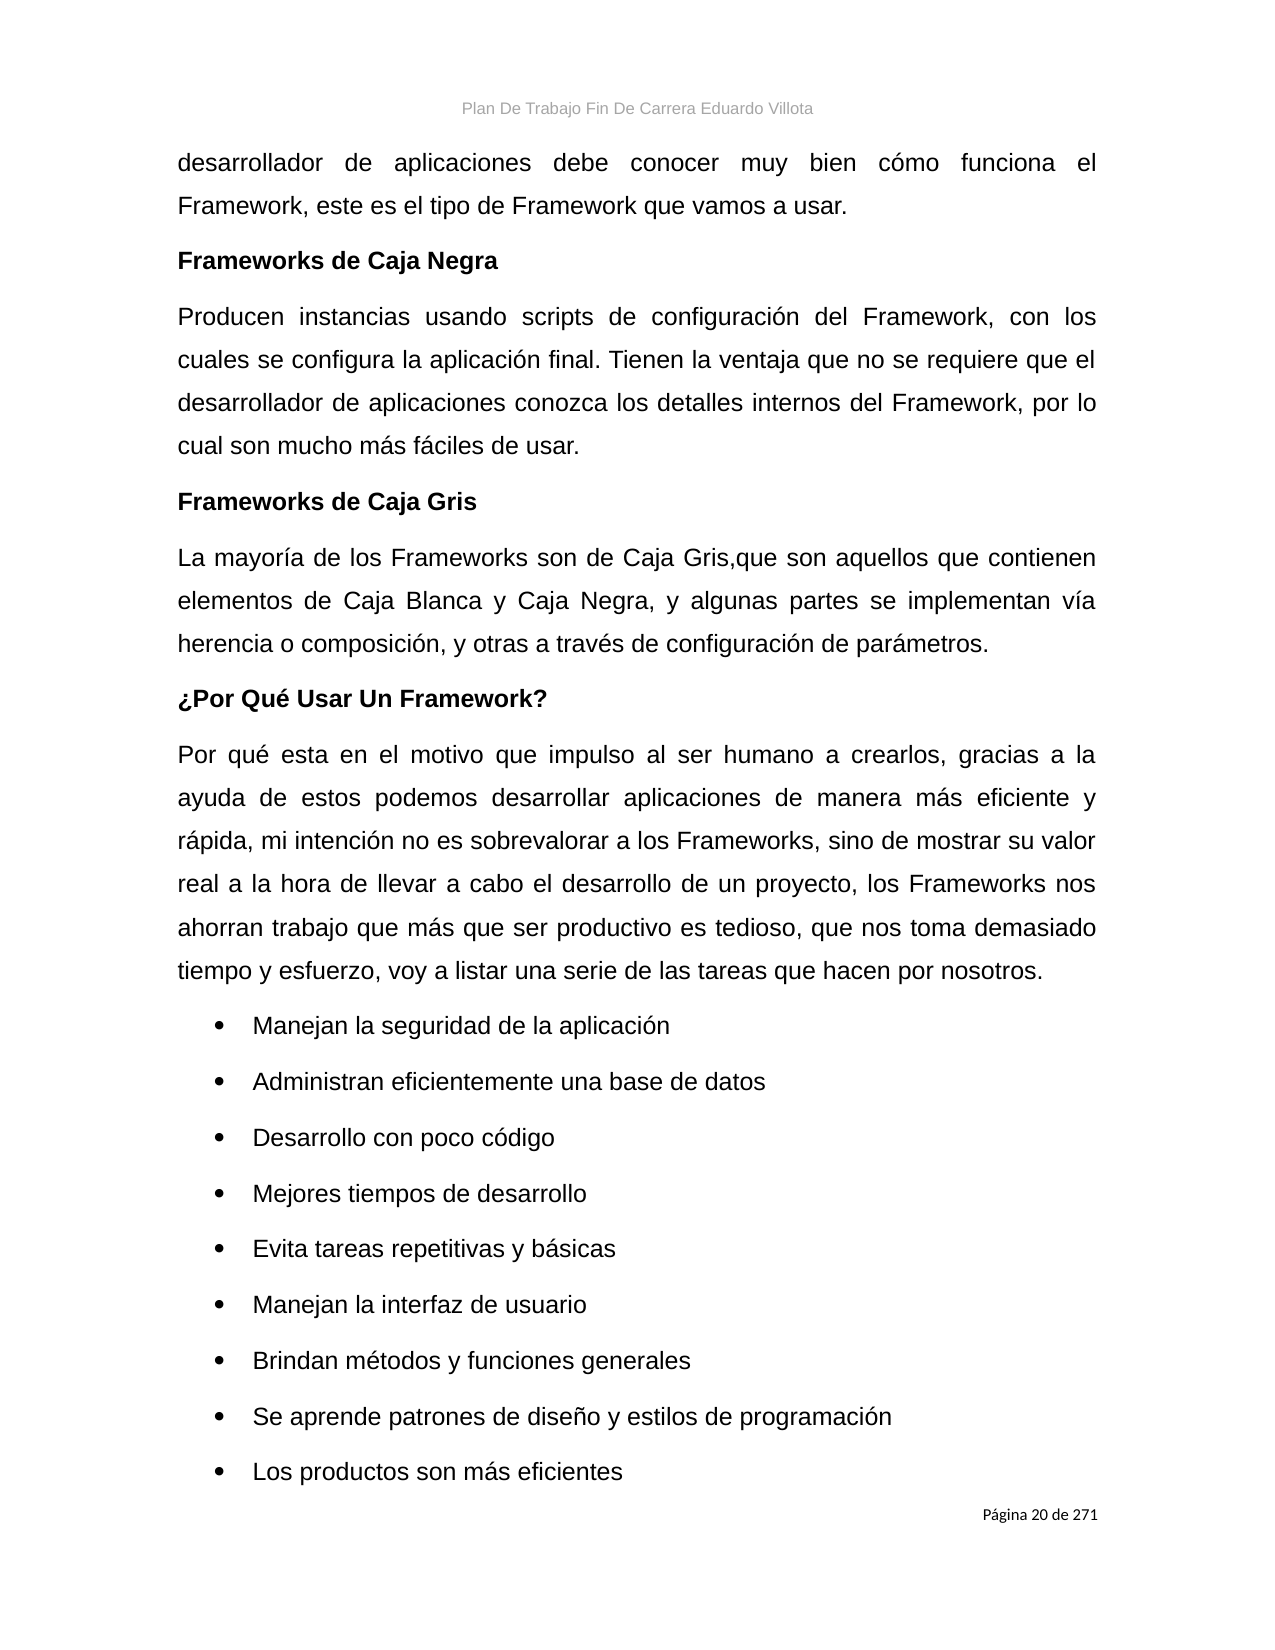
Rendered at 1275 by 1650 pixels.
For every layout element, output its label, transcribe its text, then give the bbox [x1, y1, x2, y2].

text Por qué esta en el motivo que impulso al ser humano a crearlos, gracias a la ayuda de estos podemos desarrollar aplicaciones de manera más eficiente y rápida, mi intención no es sobrevalorar a los Frameworks, sino de mostrar su valor real a la hora de llevar a cabo el desarrollo de un proyecto, los Frameworks nos ahorran trabajo que más que ser productivo es tedioso, que nos toma demasiado tiempo y esfuerzo, voy a listar una serie de las tareas que hacen por nosotros. [177, 740, 1098, 984]
list Mejores tiempos de desarrollo [215, 1178, 1098, 1207]
list Manejan la seguridad de la aplicación [215, 1011, 1098, 1040]
text Frameworks de Caja Gris [177, 487, 1098, 516]
list Desarrollo con poco código [215, 1123, 1098, 1152]
list Manejan la interfaz de usuario [215, 1290, 1098, 1319]
text Frameworks de Caja Negra [177, 246, 1098, 275]
text desarrollador de aplicaciones debe conocer muy bien cómo funciona el Framework, este es el tipo de Framework que vamos a usar. [177, 148, 1098, 219]
list Administran eficientemente una base de datos [215, 1067, 1098, 1096]
text Producen instancias usando scripts de configuración del Framework, con los cuales se configura la aplicación final. Tienen la ventaja que no se requiere que el desarrollador de aplicaciones conozca los detalles internos del Framework, por lo cual son mucho más fáciles de usar. [177, 302, 1098, 460]
text La mayoría de los Frameworks son de Caja Gris,que son aquellos que contienen elementos de Caja Blanca y Caja Negra, y algunas partes se implementan vía herencia o composición, y otras a través de configuración de parámetros. [177, 543, 1098, 658]
list Se aprende patrones de diseño y estilos de programación [215, 1401, 1098, 1430]
list Evita tareas repetitivas y básicas [215, 1234, 1098, 1263]
list Los productos son más eficientes [215, 1457, 1098, 1486]
text ¿Por Qué Usar Un Framework? [177, 684, 1098, 713]
list Brindan métodos y funciones generales [215, 1346, 1098, 1374]
